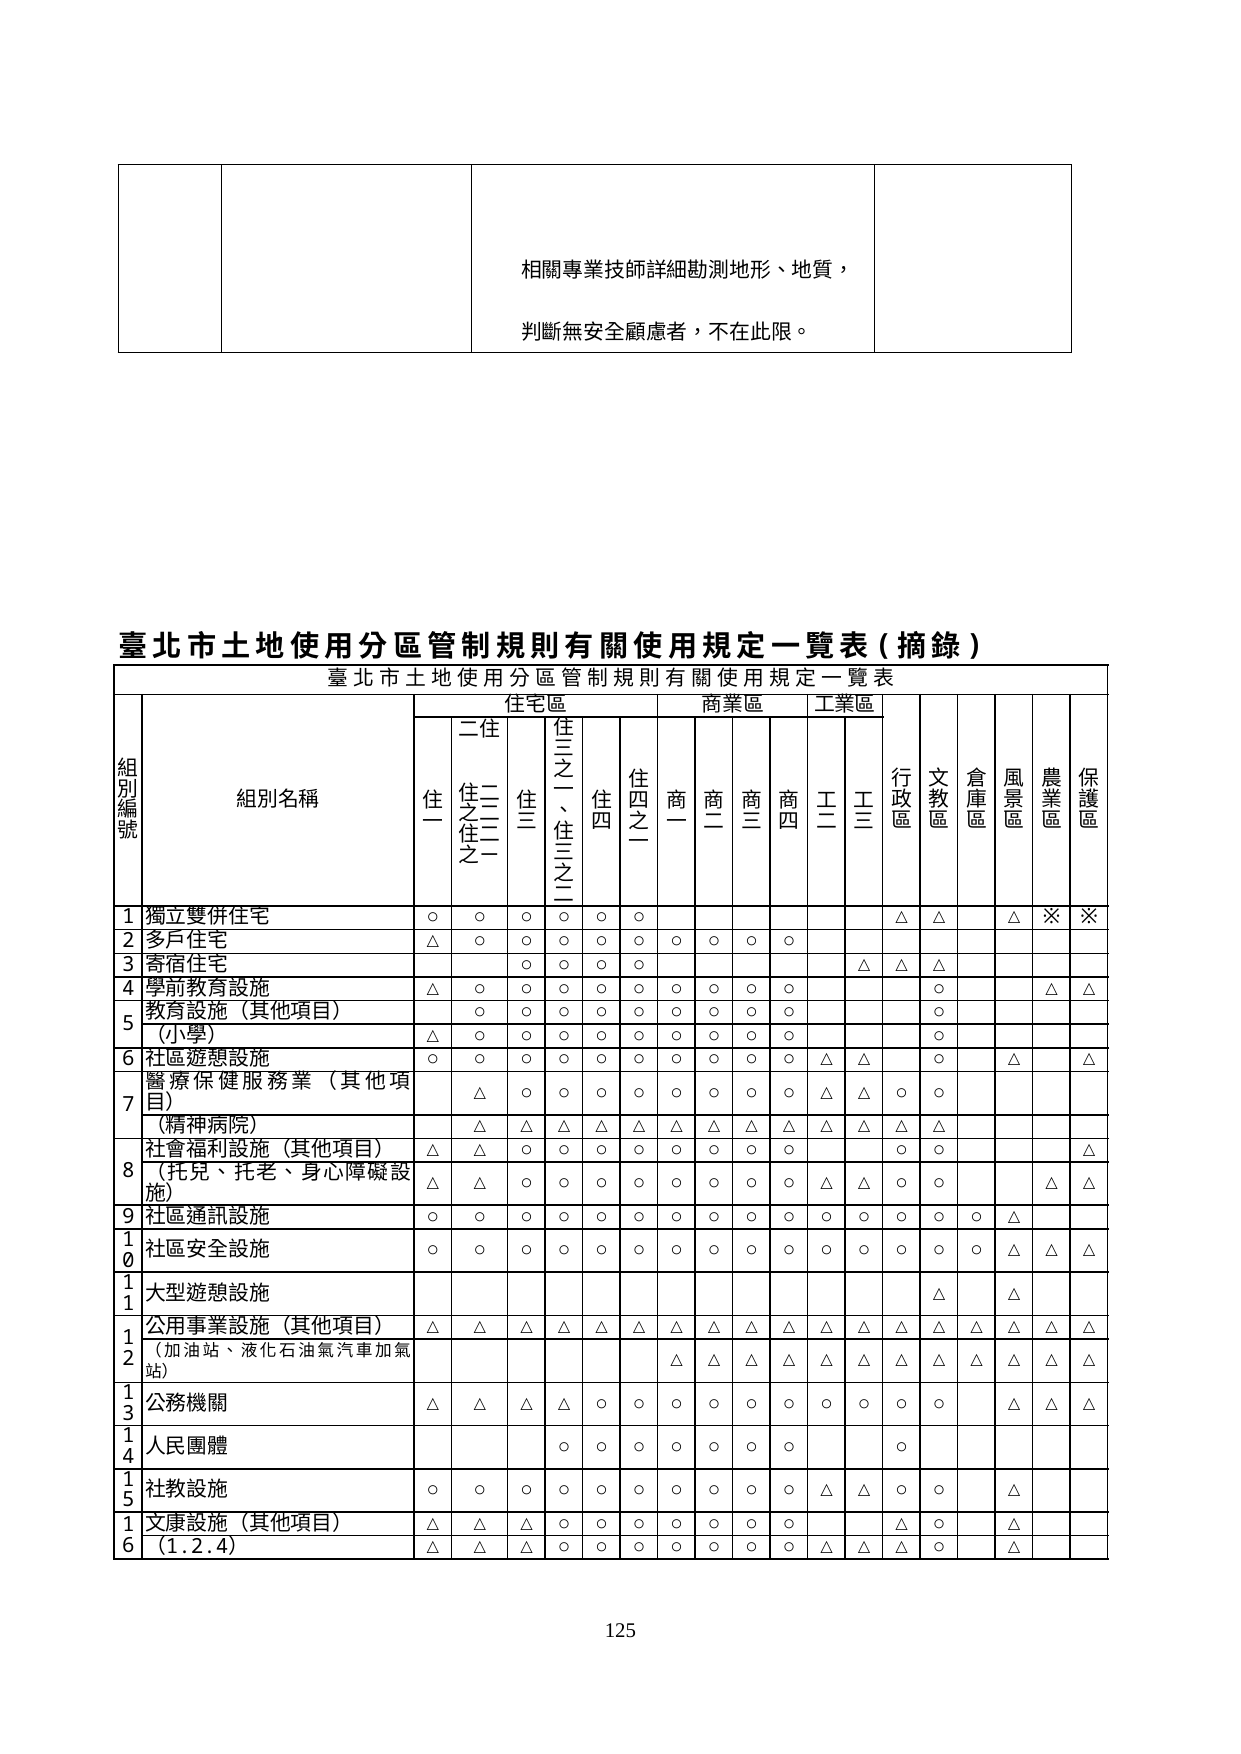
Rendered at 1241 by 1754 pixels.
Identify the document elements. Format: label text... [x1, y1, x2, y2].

table_cell ○ [415, 1470, 451, 1511]
table_cell ○ [921, 1230, 957, 1271]
table_cell △ [1071, 1316, 1107, 1338]
table_cell ○ [508, 907, 544, 929]
table_cell [415, 954, 451, 976]
table_cell ○ [771, 1383, 807, 1424]
table_cell [1108, 905, 1126, 929]
table_cell [846, 1426, 882, 1468]
table_cell ○ [771, 1513, 807, 1535]
table_cell 4 [115, 978, 141, 1000]
table_cell 二住 [452, 718, 507, 743]
table_cell ○ [733, 978, 769, 1000]
table_cell △ [658, 1316, 694, 1338]
table_cell 商一 [658, 718, 694, 905]
table_cell [883, 1273, 919, 1314]
table_cell [1108, 694, 1126, 716]
table_cell 學前教育設施 [143, 978, 413, 1000]
table_cell [1108, 1271, 1126, 1314]
table_cell ○ [546, 1163, 582, 1204]
table_cell 7 [115, 1072, 141, 1137]
table_cell △ [415, 1139, 451, 1161]
table_cell ○ [733, 1426, 769, 1468]
table_cell ○ [921, 1163, 957, 1204]
table_cell 工業區 [808, 695, 882, 716]
table_cell [771, 1273, 807, 1314]
table_cell [658, 907, 694, 929]
table_cell [808, 1001, 844, 1023]
table_cell 住三 [508, 718, 544, 905]
table_cell （精神病院） [143, 1116, 413, 1137]
table_cell ○ [771, 1139, 807, 1161]
table_cell △ [996, 1273, 1032, 1314]
table_cell ○ [658, 1230, 694, 1271]
table_cell [733, 907, 769, 929]
table_cell △ [996, 1470, 1032, 1511]
table_cell ○ [583, 1025, 619, 1047]
table_cell [1108, 953, 1126, 976]
table_cell △ [771, 1340, 807, 1381]
table_cell ○ [658, 978, 694, 1000]
table_cell ○ [621, 1049, 657, 1071]
table_cell ○ [921, 1025, 957, 1047]
table_cell ○ [921, 1206, 957, 1228]
table_cell [996, 978, 1032, 1000]
table_cell ○ [771, 1470, 807, 1511]
table_cell △ [621, 1316, 657, 1338]
table_cell △ [733, 1316, 769, 1338]
table_cell ○ [508, 1001, 544, 1023]
table_cell [1108, 1071, 1126, 1114]
table_cell ○ [658, 1072, 694, 1114]
table_cell △ [996, 1049, 1032, 1071]
table_cell ○ [958, 1230, 994, 1271]
table_cell △ [452, 1316, 507, 1338]
table_cell 社會福利設施（其他項目） [143, 1139, 413, 1161]
table_cell △ [846, 1316, 882, 1338]
table_cell △ [846, 1340, 882, 1381]
table_cell [452, 1340, 507, 1381]
table_cell 住四之一 [621, 718, 657, 905]
table_cell △ [583, 1116, 619, 1137]
table_cell 住宅區 [415, 695, 657, 716]
table_cell [415, 1072, 451, 1114]
table_cell [1033, 1049, 1069, 1071]
table_cell ○ [583, 1513, 619, 1535]
table_cell [508, 1426, 544, 1468]
table_cell ○ [771, 1049, 807, 1071]
table_cell ○ [583, 930, 619, 952]
table_cell ○ [452, 907, 507, 929]
table_cell △ [996, 1230, 1032, 1271]
table_cell [958, 978, 994, 1000]
table_cell [1071, 1513, 1107, 1535]
table_cell （托兒、托老、身心障礙設施） [143, 1163, 413, 1204]
table_cell ○ [696, 1536, 732, 1558]
table_cell [958, 954, 994, 976]
table_cell ○ [658, 1383, 694, 1424]
table_cell 社區安全設施 [143, 1230, 413, 1271]
table_cell ○ [658, 1206, 694, 1228]
table_cell 6 [115, 1049, 141, 1071]
table_cell ○ [508, 954, 544, 976]
table_cell 相關專業技師詳細勘測地形、地質，判斷無安全顧慮者，不在此限。 [472, 165, 874, 352]
table_cell ○ [583, 978, 619, 1000]
table_cell 保護區 [1071, 695, 1107, 905]
table_cell [958, 1049, 994, 1071]
table_cell △ [996, 1536, 1032, 1558]
table_cell ○ [921, 1470, 957, 1511]
table_cell [415, 1340, 451, 1381]
table_cell ○ [508, 1163, 544, 1204]
table_cell △ [1033, 1163, 1069, 1204]
table_cell △ [808, 1536, 844, 1558]
table_cell ○ [733, 1049, 769, 1071]
table_cell [1033, 1116, 1069, 1137]
table_cell [1033, 1273, 1069, 1314]
table_cell [546, 1273, 582, 1314]
table_cell 14 [115, 1426, 141, 1468]
table_cell [1033, 954, 1069, 976]
table_cell ○ [508, 1025, 544, 1047]
table_cell 獨立雙併住宅 [143, 907, 413, 929]
table_cell △ [583, 1316, 619, 1338]
table_cell △ [452, 1383, 507, 1424]
table_cell [846, 930, 882, 952]
table_cell △ [883, 1536, 919, 1558]
table_cell [958, 930, 994, 952]
table_cell ○ [696, 1001, 732, 1023]
table_cell ○ [658, 1163, 694, 1204]
table_cell [658, 1273, 694, 1314]
table_cell [583, 1273, 619, 1314]
table_cell [958, 1273, 994, 1314]
table_cell [883, 1025, 919, 1047]
table_cell ○ [883, 1072, 919, 1114]
table_cell ○ [696, 1230, 732, 1271]
table_cell [958, 1536, 994, 1558]
table_cell ○ [808, 1383, 844, 1424]
table_cell 倉庫區 [958, 695, 994, 905]
table_cell ○ [621, 907, 657, 929]
table_cell △ [771, 1316, 807, 1338]
table_cell ○ [546, 954, 582, 976]
table_cell △ [808, 1163, 844, 1204]
table_cell ○ [546, 1206, 582, 1228]
table_cell 1 [115, 907, 141, 929]
table_cell ○ [696, 1383, 732, 1424]
table_cell 5 [115, 1001, 141, 1047]
table_cell 寄宿住宅 [143, 954, 413, 976]
table_cell ○ [452, 978, 507, 1000]
table_cell ○ [621, 1072, 657, 1114]
table_cell △ [733, 1340, 769, 1381]
table_cell [958, 1163, 994, 1204]
table_cell [883, 978, 919, 1000]
table_cell ○ [696, 1072, 732, 1114]
table_cell [1108, 1114, 1126, 1137]
table_cell 醫療保健服務業（其他項目） [143, 1072, 413, 1114]
table_cell △ [996, 1383, 1032, 1424]
table_cell △ [733, 1116, 769, 1137]
table_cell △ [846, 1049, 882, 1071]
table_cell [808, 907, 844, 929]
table_cell △ [452, 1072, 507, 1114]
table_cell [452, 1426, 507, 1468]
table_cell △ [921, 1273, 957, 1314]
table_cell ○ [583, 1536, 619, 1558]
table_cell ○ [508, 1049, 544, 1071]
table_cell △ [996, 1340, 1032, 1381]
table_cell 多戶住宅 [143, 930, 413, 952]
table_cell [1033, 1470, 1069, 1511]
table_cell 10 [115, 1230, 141, 1271]
table_cell ○ [921, 1513, 957, 1535]
table_cell [1071, 954, 1107, 976]
table_cell ○ [733, 1470, 769, 1511]
table_cell ○ [621, 978, 657, 1000]
table_cell △ [921, 954, 957, 976]
table_cell △ [1071, 1230, 1107, 1271]
table_cell [996, 1116, 1032, 1137]
table_cell 16 [115, 1513, 141, 1558]
table_cell [883, 930, 919, 952]
table_cell [733, 1273, 769, 1314]
table_cell △ [1071, 1049, 1107, 1071]
table_cell [1071, 1470, 1107, 1511]
table_cell [1033, 1025, 1069, 1047]
table_cell △ [921, 1316, 957, 1338]
table_cell 住二之二 住二之ㄧ [452, 743, 507, 905]
table_cell ○ [546, 1049, 582, 1071]
table_cell [921, 930, 957, 952]
table_cell [958, 1072, 994, 1114]
table_cell 教育設施（其他項目） [143, 1001, 413, 1023]
table_cell △ [996, 907, 1032, 929]
table_cell 2 [115, 930, 141, 952]
table_cell ○ [546, 907, 582, 929]
table_cell [1108, 1338, 1126, 1381]
table_cell ○ [583, 954, 619, 976]
table_cell [1108, 1468, 1126, 1511]
table_cell [996, 1001, 1032, 1023]
table_cell ○ [771, 1001, 807, 1023]
table_cell ○ [883, 1383, 919, 1424]
table_header [1108, 664, 1126, 694]
table_cell 文教區 [921, 695, 957, 905]
table_cell ○ [415, 1049, 451, 1071]
table_cell ○ [546, 1536, 582, 1558]
table_cell △ [415, 930, 451, 952]
table_cell [1071, 1206, 1107, 1228]
table_cell △ [415, 1383, 451, 1424]
table_cell △ [546, 1383, 582, 1424]
table_cell 公用事業設施（其他項目） [143, 1316, 413, 1338]
table_cell [1108, 1047, 1126, 1071]
table_cell ○ [658, 1470, 694, 1511]
table_cell △ [415, 1513, 451, 1535]
table_cell △ [771, 1116, 807, 1137]
table_cell ○ [415, 907, 451, 929]
table_cell △ [1071, 1139, 1107, 1161]
table_cell ○ [696, 1139, 732, 1161]
table_cell ○ [921, 978, 957, 1000]
table_cell ○ [583, 1001, 619, 1023]
table_cell ○ [583, 1049, 619, 1071]
table_cell △ [996, 1206, 1032, 1228]
table_cell [222, 165, 471, 352]
table_cell [508, 1340, 544, 1381]
table_cell ○ [921, 1383, 957, 1424]
table_cell △ [452, 1536, 507, 1558]
table_cell 組別編號 [115, 695, 141, 905]
table_cell ○ [508, 1139, 544, 1161]
table_cell ○ [583, 1206, 619, 1228]
table_cell △ [958, 1316, 994, 1338]
table_cell ○ [508, 1072, 544, 1114]
table_cell ○ [733, 1536, 769, 1558]
table_cell [846, 1513, 882, 1535]
table_cell [1071, 1001, 1107, 1023]
table_cell [1108, 1535, 1126, 1558]
table_cell ○ [546, 1470, 582, 1511]
table_cell △ [452, 1139, 507, 1161]
table_cell ○ [733, 1163, 769, 1204]
table_cell △ [415, 1536, 451, 1558]
table_cell △ [808, 1340, 844, 1381]
table_cell △ [996, 1513, 1032, 1535]
table_cell [1071, 1072, 1107, 1114]
table_cell [996, 930, 1032, 952]
table_cell [846, 1001, 882, 1023]
table_cell ○ [658, 930, 694, 952]
table_cell ○ [546, 1513, 582, 1535]
table_cell ○ [658, 1001, 694, 1023]
table_cell [658, 954, 694, 976]
table_cell ○ [415, 1206, 451, 1228]
table_cell ○ [696, 1513, 732, 1535]
table_cell ○ [696, 1206, 732, 1228]
table_cell △ [415, 1163, 451, 1204]
table_cell ○ [508, 978, 544, 1000]
table_cell △ [883, 1340, 919, 1381]
table_cell △ [808, 1072, 844, 1114]
table_cell 12 [115, 1316, 141, 1381]
table_cell ○ [733, 1025, 769, 1047]
table_cell [415, 1001, 451, 1023]
table_cell ○ [771, 978, 807, 1000]
table_cell ○ [733, 930, 769, 952]
table_cell △ [1033, 1230, 1069, 1271]
table_cell [771, 954, 807, 976]
table_cell [1071, 1273, 1107, 1314]
table_cell ○ [508, 1206, 544, 1228]
table_cell ○ [883, 1426, 919, 1468]
table_cell 大型遊憩設施 [143, 1273, 413, 1314]
table_cell △ [846, 1163, 882, 1204]
table_cell ○ [658, 1536, 694, 1558]
table_cell ○ [883, 1163, 919, 1204]
table_cell △ [415, 1025, 451, 1047]
table_cell △ [415, 1316, 451, 1338]
table_cell [846, 1273, 882, 1314]
table_cell △ [546, 1316, 582, 1338]
table_cell ○ [808, 1206, 844, 1228]
table_cell [696, 907, 732, 929]
table_cell [958, 1025, 994, 1047]
table_cell △ [996, 1316, 1032, 1338]
table_cell [958, 1139, 994, 1161]
table_cell [921, 1426, 957, 1468]
table_cell ○ [658, 1025, 694, 1047]
table_cell △ [846, 1116, 882, 1137]
table_cell [733, 954, 769, 976]
table_cell ○ [921, 1072, 957, 1114]
table_cell ○ [452, 1470, 507, 1511]
table_cell ○ [583, 1383, 619, 1424]
text 臺北市土地使用分區管制規則有關使用規定一覽表(摘錄) [118, 602, 1122, 664]
table_cell [808, 1025, 844, 1047]
table_cell [621, 1340, 657, 1381]
table_cell ○ [621, 954, 657, 976]
table_cell [1108, 716, 1126, 743]
table_cell ○ [921, 1536, 957, 1558]
table_cell △ [1071, 1163, 1107, 1204]
table_cell [846, 1025, 882, 1047]
table_cell [1071, 1536, 1107, 1558]
table_cell [1033, 930, 1069, 952]
table_cell △ [808, 1470, 844, 1511]
table_cell ○ [883, 1230, 919, 1271]
table_cell （小學） [143, 1025, 413, 1047]
table_cell △ [1071, 978, 1107, 1000]
table_cell ○ [508, 1230, 544, 1271]
table_cell ○ [921, 1049, 957, 1071]
table_cell ○ [696, 1049, 732, 1071]
table_cell △ [921, 1340, 957, 1381]
table_cell [415, 1273, 451, 1314]
table_cell ○ [546, 1139, 582, 1161]
table_cell 3 [115, 954, 141, 976]
table_cell [846, 907, 882, 929]
table_cell [1108, 1381, 1126, 1424]
table_cell ○ [546, 1230, 582, 1271]
table_cell △ [958, 1340, 994, 1381]
table_header 臺北市土地使用分區管制規則有關使用規定一覽表 [115, 666, 1107, 694]
table_cell ○ [621, 1230, 657, 1271]
table_cell [1033, 1206, 1069, 1228]
table_cell △ [883, 954, 919, 976]
table_cell ○ [621, 1001, 657, 1023]
table_cell ○ [733, 1230, 769, 1271]
table_cell [1108, 1023, 1126, 1047]
table_cell [808, 954, 844, 976]
table_cell △ [1033, 1316, 1069, 1338]
table_cell [958, 1001, 994, 1023]
table_cell [996, 1072, 1032, 1114]
table_cell ○ [733, 1139, 769, 1161]
table_cell [846, 1139, 882, 1161]
table_cell △ [658, 1340, 694, 1381]
table_cell [996, 1163, 1032, 1204]
table_cell ○ [583, 907, 619, 929]
table_cell 商業區 [658, 695, 807, 716]
table_cell 行政區 [883, 695, 919, 905]
table_cell 組別名稱 [143, 695, 413, 905]
table_cell △ [1071, 1340, 1107, 1381]
table_cell ○ [733, 1513, 769, 1535]
table_cell ○ [583, 1230, 619, 1271]
table_cell 工二 [808, 718, 844, 905]
table_cell [875, 165, 1071, 352]
table_cell 住三之一、 住三之二 [546, 718, 582, 905]
table_cell △ [1033, 1383, 1069, 1424]
table_cell 8 [115, 1139, 141, 1204]
table_cell 公務機關 [143, 1383, 413, 1424]
table_cell ○ [621, 1206, 657, 1228]
table_cell △ [921, 1116, 957, 1137]
table_cell △ [1033, 1340, 1069, 1381]
table_cell ○ [452, 1206, 507, 1228]
table_cell [583, 1340, 619, 1381]
table_cell △ [696, 1340, 732, 1381]
table_cell △ [846, 954, 882, 976]
table_cell ○ [546, 930, 582, 952]
table_cell △ [696, 1316, 732, 1338]
table_cell [808, 1513, 844, 1535]
table_cell ○ [808, 1230, 844, 1271]
table_cell △ [508, 1116, 544, 1137]
table_cell [958, 1383, 994, 1424]
table_cell ○ [771, 930, 807, 952]
table_cell ○ [921, 1139, 957, 1161]
table_cell [996, 954, 1032, 976]
table_cell [808, 1426, 844, 1468]
table_cell △ [696, 1116, 732, 1137]
table_cell ○ [696, 978, 732, 1000]
table_cell [452, 954, 507, 976]
table_cell ○ [883, 1206, 919, 1228]
table_cell [1033, 1536, 1069, 1558]
table_cell △ [883, 1513, 919, 1535]
table_cell [696, 954, 732, 976]
table_cell [1108, 1000, 1126, 1023]
table_cell [808, 1139, 844, 1161]
table_cell ○ [771, 1163, 807, 1204]
table_cell 住一 [415, 718, 451, 905]
table_cell [808, 930, 844, 952]
table_cell 社區通訊設施 [143, 1206, 413, 1228]
table_cell [1071, 930, 1107, 952]
table_cell 住四 [583, 718, 619, 905]
table_cell △ [846, 1536, 882, 1558]
table_cell 商四 [771, 718, 807, 905]
table_cell [996, 1139, 1032, 1161]
table_cell ○ [583, 1470, 619, 1511]
table_cell △ [658, 1116, 694, 1137]
table_cell ○ [452, 1230, 507, 1271]
table_cell 人民團體 [143, 1426, 413, 1468]
table_cell △ [546, 1116, 582, 1137]
table_cell [1108, 1315, 1126, 1338]
table_cell [958, 907, 994, 929]
table_cell △ [846, 1072, 882, 1114]
table_cell 社教設施 [143, 1470, 413, 1511]
table_cell △ [883, 1116, 919, 1137]
table_cell 文康設施（其他項目） [143, 1513, 413, 1535]
table_cell △ [808, 1049, 844, 1071]
table_cell （1.2.4） [143, 1536, 413, 1558]
table_cell ○ [696, 1470, 732, 1511]
table_cell ○ [846, 1383, 882, 1424]
table_cell [1108, 1425, 1126, 1468]
table_cell ○ [452, 930, 507, 952]
table_cell ○ [508, 930, 544, 952]
table_cell ○ [621, 1513, 657, 1535]
table_cell [1108, 743, 1126, 905]
table_cell ○ [771, 1426, 807, 1468]
table_cell ○ [546, 978, 582, 1000]
table_cell [696, 1273, 732, 1314]
table_cell （加油站、液化石油氣汽車加氣站） [143, 1340, 413, 1381]
table_cell [958, 1470, 994, 1511]
table_cell [1033, 1513, 1069, 1535]
table_cell ○ [546, 1025, 582, 1047]
table_cell [996, 1426, 1032, 1468]
table_cell ○ [883, 1470, 919, 1511]
table_cell [996, 1025, 1032, 1047]
table_cell ○ [696, 930, 732, 952]
table_cell ○ [696, 1025, 732, 1047]
table_cell ○ [658, 1513, 694, 1535]
table_cell ○ [621, 1025, 657, 1047]
table_cell [1033, 1139, 1069, 1161]
table_cell ○ [621, 1470, 657, 1511]
table_cell ○ [658, 1049, 694, 1071]
table_cell [1071, 1025, 1107, 1047]
table_cell [883, 1001, 919, 1023]
table_cell ○ [733, 1001, 769, 1023]
table_cell △ [621, 1116, 657, 1137]
table_cell [1108, 1511, 1126, 1535]
table_cell △ [808, 1316, 844, 1338]
table_cell [958, 1116, 994, 1137]
table_cell 13 [115, 1383, 141, 1424]
table_cell △ [415, 978, 451, 1000]
table_cell ○ [546, 1072, 582, 1114]
table_cell ○ [771, 1072, 807, 1114]
table_cell [119, 165, 221, 352]
table_cell ※ [1033, 907, 1069, 929]
table_cell [1108, 1138, 1126, 1161]
table_cell ○ [583, 1163, 619, 1204]
table_cell [1108, 976, 1126, 1000]
table_cell ○ [696, 1163, 732, 1204]
table_cell △ [452, 1513, 507, 1535]
table_cell [808, 1273, 844, 1314]
table_cell [883, 1049, 919, 1071]
table_cell [808, 978, 844, 1000]
table_cell △ [452, 1163, 507, 1204]
table_cell ○ [771, 1206, 807, 1228]
table_cell ○ [921, 1001, 957, 1023]
table_cell [1071, 1116, 1107, 1137]
table_cell [415, 1426, 451, 1468]
table_cell [546, 1340, 582, 1381]
table_cell [1033, 1072, 1069, 1114]
table_cell [508, 1273, 544, 1314]
table_cell ○ [583, 1072, 619, 1114]
table_cell ○ [733, 1072, 769, 1114]
table_cell ○ [621, 1163, 657, 1204]
table_cell [452, 1273, 507, 1314]
table_cell △ [508, 1536, 544, 1558]
table_cell ○ [771, 1230, 807, 1271]
table_cell ○ [733, 1206, 769, 1228]
table_cell 11 [115, 1273, 141, 1314]
table_cell △ [921, 907, 957, 929]
table_cell [621, 1273, 657, 1314]
table_cell ○ [415, 1230, 451, 1271]
table_cell ○ [658, 1426, 694, 1468]
table_cell ○ [883, 1139, 919, 1161]
table_cell [1108, 1161, 1126, 1204]
table_cell [1108, 1204, 1126, 1228]
table_cell ○ [452, 1001, 507, 1023]
table_cell △ [808, 1116, 844, 1137]
table_cell [1108, 929, 1126, 952]
table_cell ○ [583, 1139, 619, 1161]
table_cell △ [508, 1513, 544, 1535]
table_cell ○ [452, 1025, 507, 1047]
table_cell ○ [621, 1536, 657, 1558]
table_cell ○ [546, 1001, 582, 1023]
table_cell ○ [508, 1470, 544, 1511]
table_cell △ [846, 1470, 882, 1511]
table_cell △ [883, 907, 919, 929]
table_cell △ [1071, 1383, 1107, 1424]
table_cell ○ [771, 1025, 807, 1047]
table_cell 商二 [696, 718, 732, 905]
table_cell [1108, 1228, 1126, 1271]
table_cell [1033, 1426, 1069, 1468]
table_cell [958, 1513, 994, 1535]
table_cell ○ [846, 1230, 882, 1271]
table_cell [415, 1116, 451, 1137]
table_cell △ [1033, 978, 1069, 1000]
table_cell △ [508, 1383, 544, 1424]
table_cell ○ [621, 930, 657, 952]
table_cell 農業區 [1033, 695, 1069, 905]
table_cell △ [508, 1316, 544, 1338]
table_cell 工三 [846, 718, 882, 905]
table_cell ○ [658, 1139, 694, 1161]
table_cell 風景區 [996, 695, 1032, 905]
table_cell ○ [958, 1206, 994, 1228]
table_cell ○ [621, 1426, 657, 1468]
table_cell 15 [115, 1470, 141, 1511]
table_cell ○ [546, 1426, 582, 1468]
table_cell 社區遊憩設施 [143, 1049, 413, 1071]
table_cell △ [883, 1316, 919, 1338]
table_cell ○ [583, 1426, 619, 1468]
table_cell ○ [452, 1049, 507, 1071]
table_cell ○ [621, 1139, 657, 1161]
table_cell ○ [696, 1426, 732, 1468]
table_cell [771, 907, 807, 929]
table_cell [846, 978, 882, 1000]
table_cell 9 [115, 1206, 141, 1228]
table_cell ○ [621, 1383, 657, 1424]
table_cell ○ [846, 1206, 882, 1228]
table_cell [1033, 1001, 1069, 1023]
table_cell ※ [1071, 907, 1107, 929]
table_cell ○ [771, 1536, 807, 1558]
table_cell [1071, 1426, 1107, 1468]
table_cell △ [452, 1116, 507, 1137]
table_cell ○ [733, 1383, 769, 1424]
table_cell 商三 [733, 718, 769, 905]
table_cell [958, 1426, 994, 1468]
